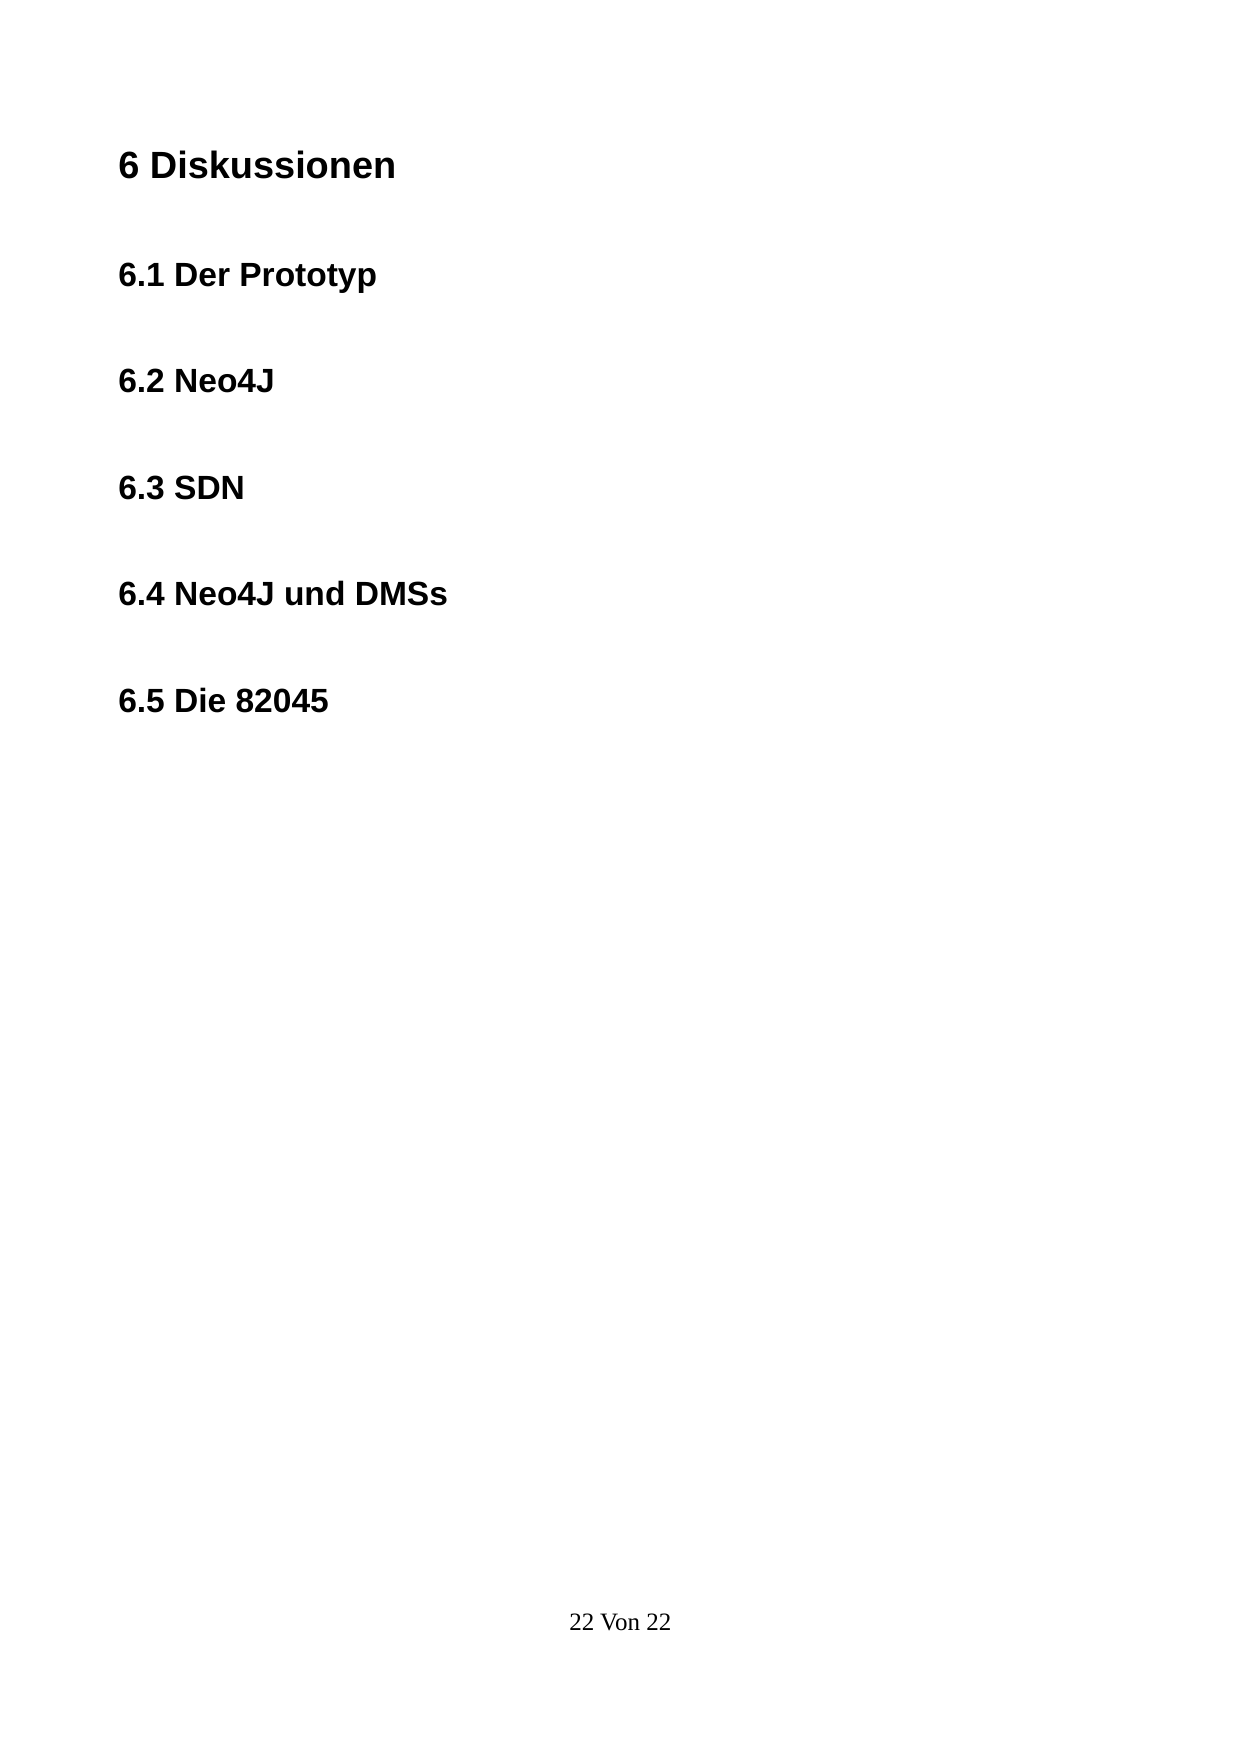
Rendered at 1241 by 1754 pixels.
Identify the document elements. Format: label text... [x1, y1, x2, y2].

subtitle 6.4 Neo4J und DMSs [118, 574, 1122, 613]
subtitle 6 Diskussionen [118, 143, 1122, 187]
subtitle 6.1 Der Prototyp [118, 254, 1122, 293]
subtitle 6.2 Neo4J [118, 361, 1122, 400]
subtitle 6.3 SDN [118, 467, 1122, 506]
subtitle 6.5 Die 82045 [118, 680, 1122, 719]
